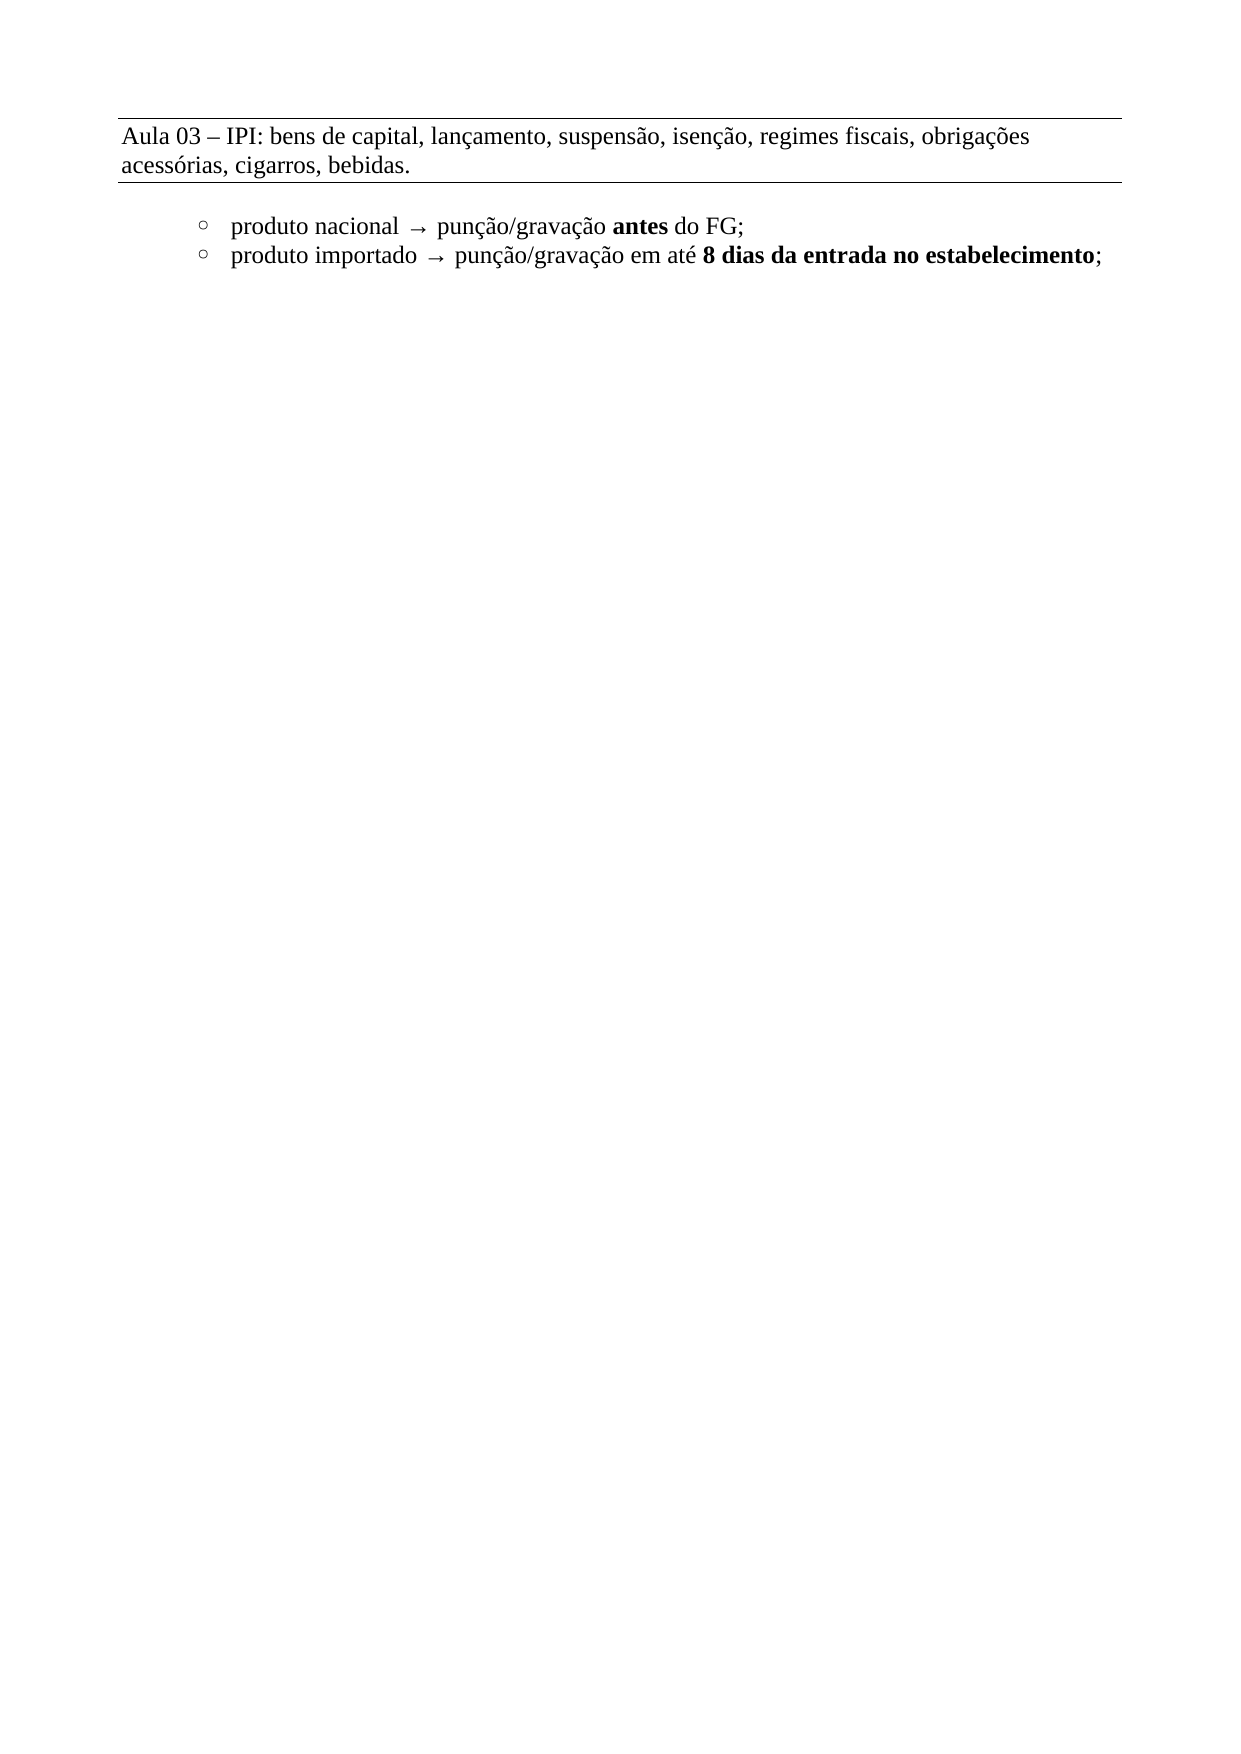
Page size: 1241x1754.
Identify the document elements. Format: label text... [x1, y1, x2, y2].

list produto nacional → punção/gravação antes do FG; [193, 211, 1122, 240]
list produto importado → punção/gravação em até 8 dias da entrada no estabelecimento; [193, 240, 1122, 269]
